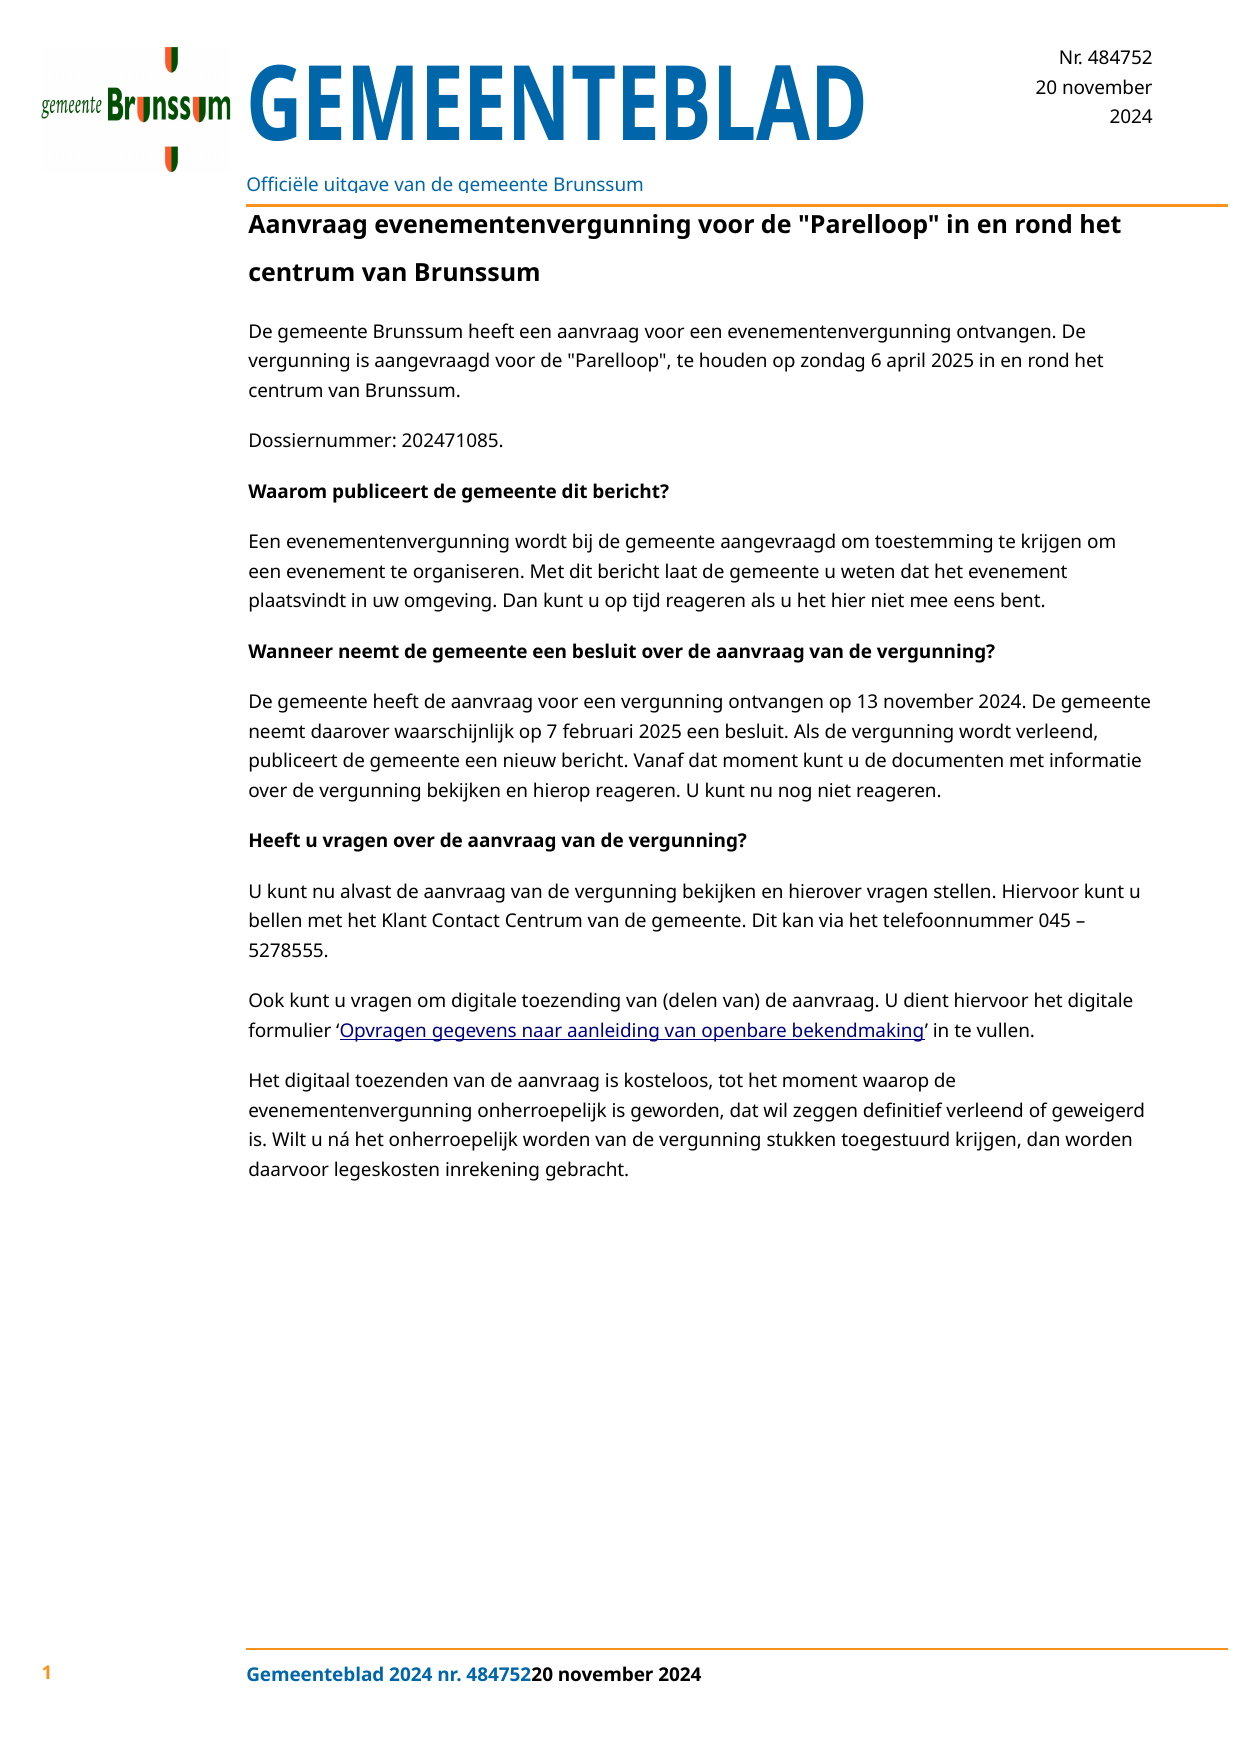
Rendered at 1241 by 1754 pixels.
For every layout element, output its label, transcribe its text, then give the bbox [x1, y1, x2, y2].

text Het digitaal toezenden van de aanvraag is kosteloos, tot het moment waarop de evenementenvergunning onherroepelijk is geworden, dat wil zeggen definitief verleend of geweigerd is. Wilt u ná het onherroepelijk worden van de vergunning stukken toegestuurd krijgen, dan worden daarvoor legeskosten inrekening gebracht. [248, 1067, 1152, 1182]
text Heeft u vragen over de aanvraag van de vergunning? [248, 827, 1152, 853]
text De gemeente heeft de aanvraag voor een vergunning ontvangen op 13 november 2024. De gemeente neemt daarover waarschijnlijk op 7 februari 2025 een besluit. Als de vergunning wordt verleend, publiceert de gemeente een nieuw bericht. Vanaf dat moment kunt u de documenten met informatie over de vergunning bekijken en hierop reageren. U kunt nu nog niet reageren. [248, 688, 1152, 803]
text De gemeente Brunssum heeft een aanvraag voor een evenementenvergunning ontvangen. De vergunning is aangevraagd voor de "Parelloop", te houden op zondag 6 april 2025 in en rond het centrum van Brunssum. [248, 318, 1152, 403]
text Wanneer neemt de gemeente een besluit over de aanvraag van de vergunning? [248, 638, 1152, 664]
picture [41, 47, 231, 172]
text Een evenementenvergunning wordt bij de gemeente aangevraagd om toestemming te krijgen om een evenement te organiseren. Met dit bericht laat de gemeente u weten dat het evenement plaatsvindt in uw omgeving. Dan kunt u op tijd reageren als u het hier niet mee eens bent. [248, 528, 1152, 613]
text Dossiernummer: 202471085. [248, 427, 1152, 453]
text Aanvraag evenementenvergunning voor de "Parelloop" in en rond het centrum van Brunssum [248, 207, 1152, 288]
text Ook kunt u vragen om digitale toezending van (delen van) de aanvraag. U dient hiervoor het digitale formulier ‘Opvragen gegevens naar aanleiding van openbare bekendmaking’ in te vullen. [248, 987, 1152, 1043]
text U kunt nu alvast de aanvraag van de vergunning bekijken en hierover vragen stellen. Hiervoor kunt u bellen met het Klant Contact Centrum van de gemeente. Dit kan via het telefoonnummer 045 – 5278555. [248, 878, 1152, 963]
text Waarom publiceert de gemeente dit bericht? [248, 478, 1152, 504]
